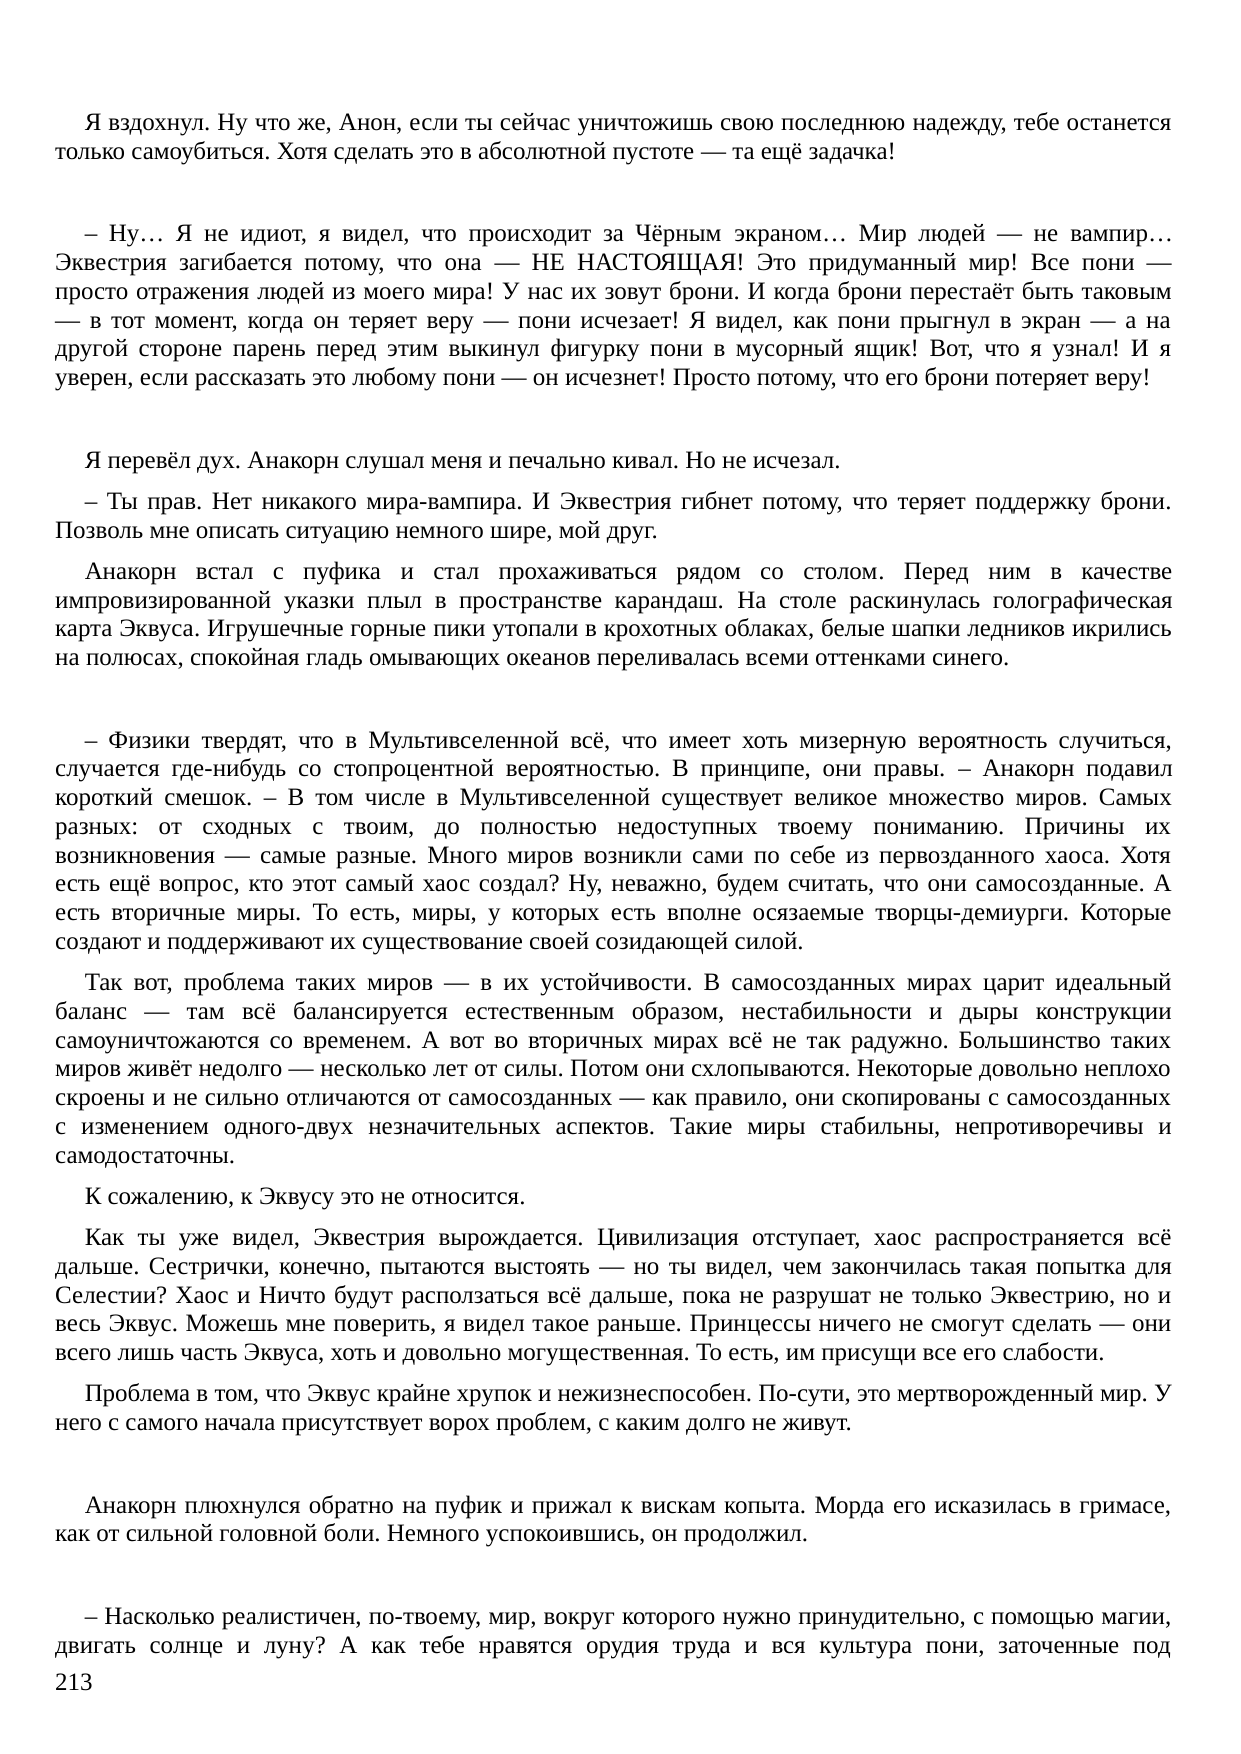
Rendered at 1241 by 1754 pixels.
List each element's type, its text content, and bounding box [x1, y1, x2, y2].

text – Ну… Я не идиот, я видел, что происходит за Чёрным экраном… Мир людей — не вампир… Эквестрия загибается потому, что она — НЕ НАСТОЯЩАЯ! Это придуманный мир! Все пони — просто отражения людей из моего мира! У нас их зовут брони. И когда брони перестаёт быть таковым — в тот момент, когда он теряет веру — пони исчезает! Я видел, как пони прыгнул в экран — а на другой стороне парень перед этим выкинул фигурку пони в мусорный ящик! Вот, что я узнал! И я уверен, если рассказать это любому пони — он исчезнет! Просто потому, что его брони потеряет веру! [55, 218, 1173, 391]
text К сожалению, к Эквусу это не относится. [55, 1181, 1173, 1210]
text Проблема в том, что Эквус крайне хрупок и нежизнеспособен. По-сути, это мертворожденный мир. У него с самого начала присутствует ворох проблем, с каким долго не живут. [55, 1378, 1173, 1436]
text Я вздохнул. Ну что же, Анон, если ты сейчас уничтожишь свою последнюю надежду, тебе останется только самоубиться. Хотя сделать это в абсолютной пустоте — та ещё задачка! [55, 107, 1173, 165]
text – Насколько реалистичен, по-твоему, мир, вокруг которого нужно принудительно, с помощью магии, двигать солнце и луну? А как тебе нравятся орудия труда и вся культура пони, заточенные под [55, 1601, 1173, 1658]
text Как ты уже видел, Эквестрия вырождается. Цивилизация отступает, хаос распространяется всё дальше. Сестрички, конечно, пытаются выстоять — но ты видел, чем закончилась такая попытка для Селестии? Хаос и Ничто будут расползаться всё дальше, пока не разрушат не только Эквестрию, но и весь Эквус. Можешь мне поверить, я видел такое раньше. Принцессы ничего не смогут сделать — они всего лишь часть Эквуса, хоть и довольно могущественная. То есть, им присущи все его слабости. [55, 1222, 1173, 1366]
text Так вот, проблема таких миров — в их устойчивости. В самосозданных мирах царит идеальный баланс — там всё балансируется естественным образом, нестабильности и дыры конструкции самоуничтожаются со временем. А вот во вторичных мирах всё не так радужно. Большинство таких миров живёт недолго — несколько лет от силы. Потом они схлопываются. Некоторые довольно неплохо скроены и не сильно отличаются от самосозданных — как правило, они скопированы с самосозданных с изменением одного-двух незначительных аспектов. Такие миры стабильны, непротиворечивы и самодостаточны. [55, 967, 1173, 1168]
text – Ты прав. Нет никакого мира-вампира. И Эквестрия гибнет потому, что теряет поддержку брони. Позволь мне описать ситуацию немного шире, мой друг. [55, 486, 1173, 543]
text – Физики твердят, что в Мультивселенной всё, что имеет хоть мизерную вероятность случиться, случается где-нибудь со стопроцентной вероятностью. В принципе, они правы. – Анакорн подавил короткий смешок. – В том числе в Мультивселенной существует великое множество миров. Самых разных: от сходных с твоим, до полностью недоступных твоему пониманию. Причины их возникновения — самые разные. Много миров возникли сами по себе из первозданного хаоса. Хотя есть ещё вопрос, кто этот самый хаос создал? Ну, неважно, будем считать, что они самосозданные. А есть вторичные миры. То есть, миры, у которых есть вполне осязаемые творцы-демиурги. Которые создают и поддерживают их существование своей созидающей силой. [55, 725, 1173, 955]
text Анакорн встал с пуфика и стал прохаживаться рядом со столом. Перед ним в качестве импровизированной указки плыл в пространстве карандаш. На столе раскинулась голографическая карта Эквуса. Игрушечные горные пики утопали в крохотных облаках, белые шапки ледников икрились на полюсах, спокойная гладь омывающих океанов переливалась всеми оттенками синего. [55, 556, 1173, 671]
text Я перевёл дух. Анакорн слушал меня и печально кивал. Но не исчезал. [55, 445, 1173, 473]
text Анакорн плюхнулся обратно на пуфик и прижал к вискам копыта. Морда его исказилась в гримасе, как от сильной головной боли. Немного успокоившись, он продолжил. [55, 1490, 1173, 1547]
